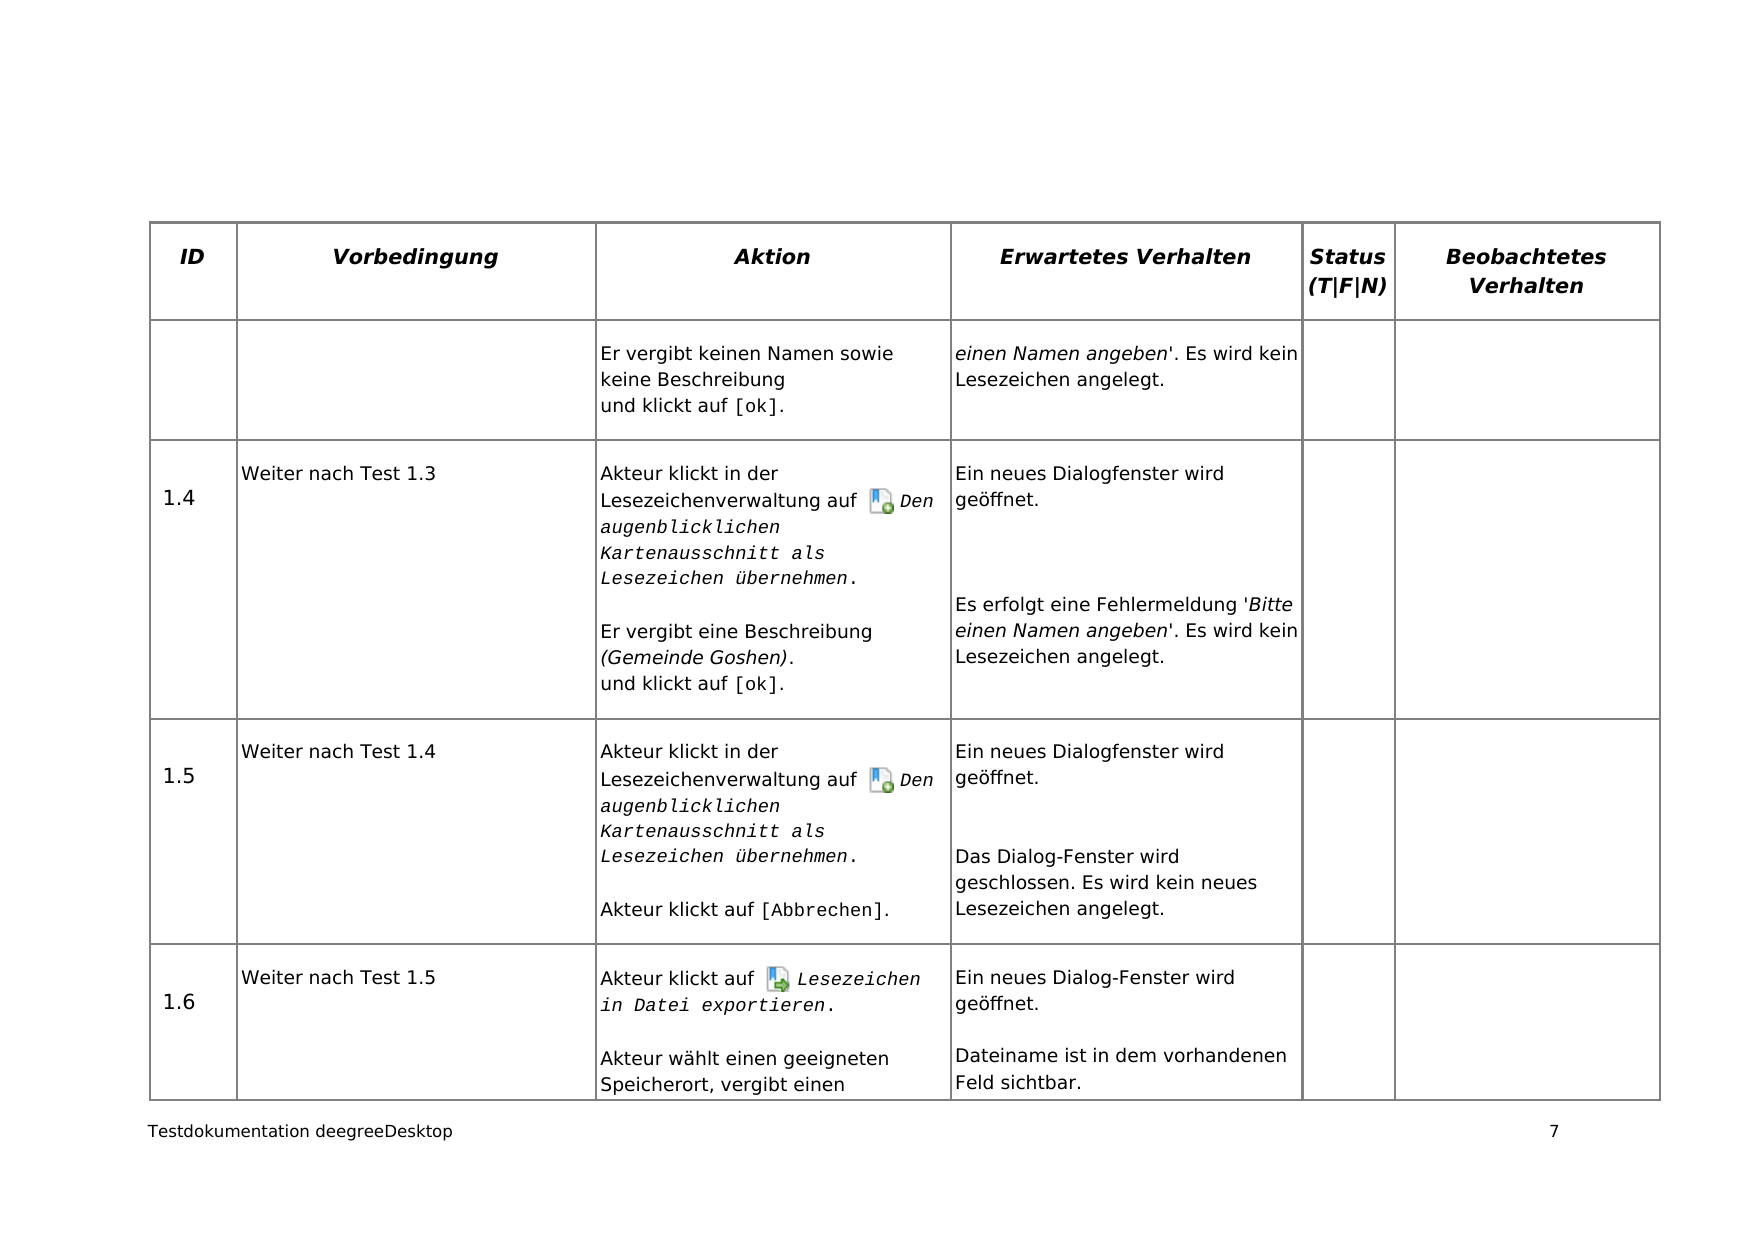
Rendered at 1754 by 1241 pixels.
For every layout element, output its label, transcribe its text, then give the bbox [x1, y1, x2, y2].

table_header Vorbedingung [238, 224, 595, 319]
table_cell einen Namen angeben'. Es wird kein Lesezeichen angelegt. [952, 321, 1301, 439]
table_cell Weiter nach Test 1.4 [238, 720, 595, 943]
table_header Status (T|F|N) [1304, 224, 1394, 319]
table_cell Ein neues Dialogfenster wird geöffnet. Es erfolgt eine Fehlermeldung 'Bitte einen Namen angeben'. Es wird kein Lesezeichen angelegt. [952, 441, 1301, 718]
table_cell [1396, 441, 1659, 718]
table_header Erwartetes Verhalten [952, 224, 1301, 319]
table_cell Akteur klickt in der Lesezeichenverwaltung auf Den augenblicklichen Kartenausschnitt als Lesezeichen übernehmen. Er vergibt eine Beschreibung (Gemeinde Goshen). und klickt auf [ok]. [597, 441, 950, 718]
table_header Aktion [597, 224, 950, 319]
table_cell [1304, 321, 1394, 439]
table_cell [151, 441, 236, 718]
table_header Beobachtetes Verhalten [1396, 224, 1659, 319]
table_cell Weiter nach Test 1.3 [238, 441, 595, 718]
table_cell [151, 945, 236, 1099]
table_cell Akteur klickt auf Lesezeichen in Datei exportieren. Akteur wählt einen geeigneten Speicherort, vergibt einen [597, 945, 950, 1099]
table_cell [1396, 321, 1659, 439]
picture [868, 767, 894, 793]
picture [868, 488, 894, 514]
table_header ID [151, 224, 236, 319]
table_cell [1304, 945, 1394, 1099]
table_cell Ein neues Dialog-Fenster wird geöffnet. Dateiname ist in dem vorhandenen Feld sichtbar. [952, 945, 1301, 1099]
table_cell [1396, 945, 1659, 1099]
table_cell [151, 321, 236, 439]
table_cell Er vergibt keinen Namen sowie keine Beschreibung und klickt auf [ok]. [597, 321, 950, 439]
table_cell Ein neues Dialogfenster wird geöffnet. Das Dialog-Fenster wird geschlossen. Es wird kein neues Lesezeichen angelegt. [952, 720, 1301, 943]
table_cell Weiter nach Test 1.5 [238, 945, 595, 1099]
table_cell [1304, 441, 1394, 718]
table_cell [1396, 720, 1659, 943]
table_cell [151, 720, 236, 943]
table_cell [1304, 720, 1394, 943]
table_cell [238, 321, 595, 439]
table_cell Akteur klickt in der Lesezeichenverwaltung auf Den augenblicklichen Kartenausschnitt als Lesezeichen übernehmen. Akteur klickt auf [Abbrechen]. [597, 720, 950, 943]
picture [766, 966, 791, 992]
